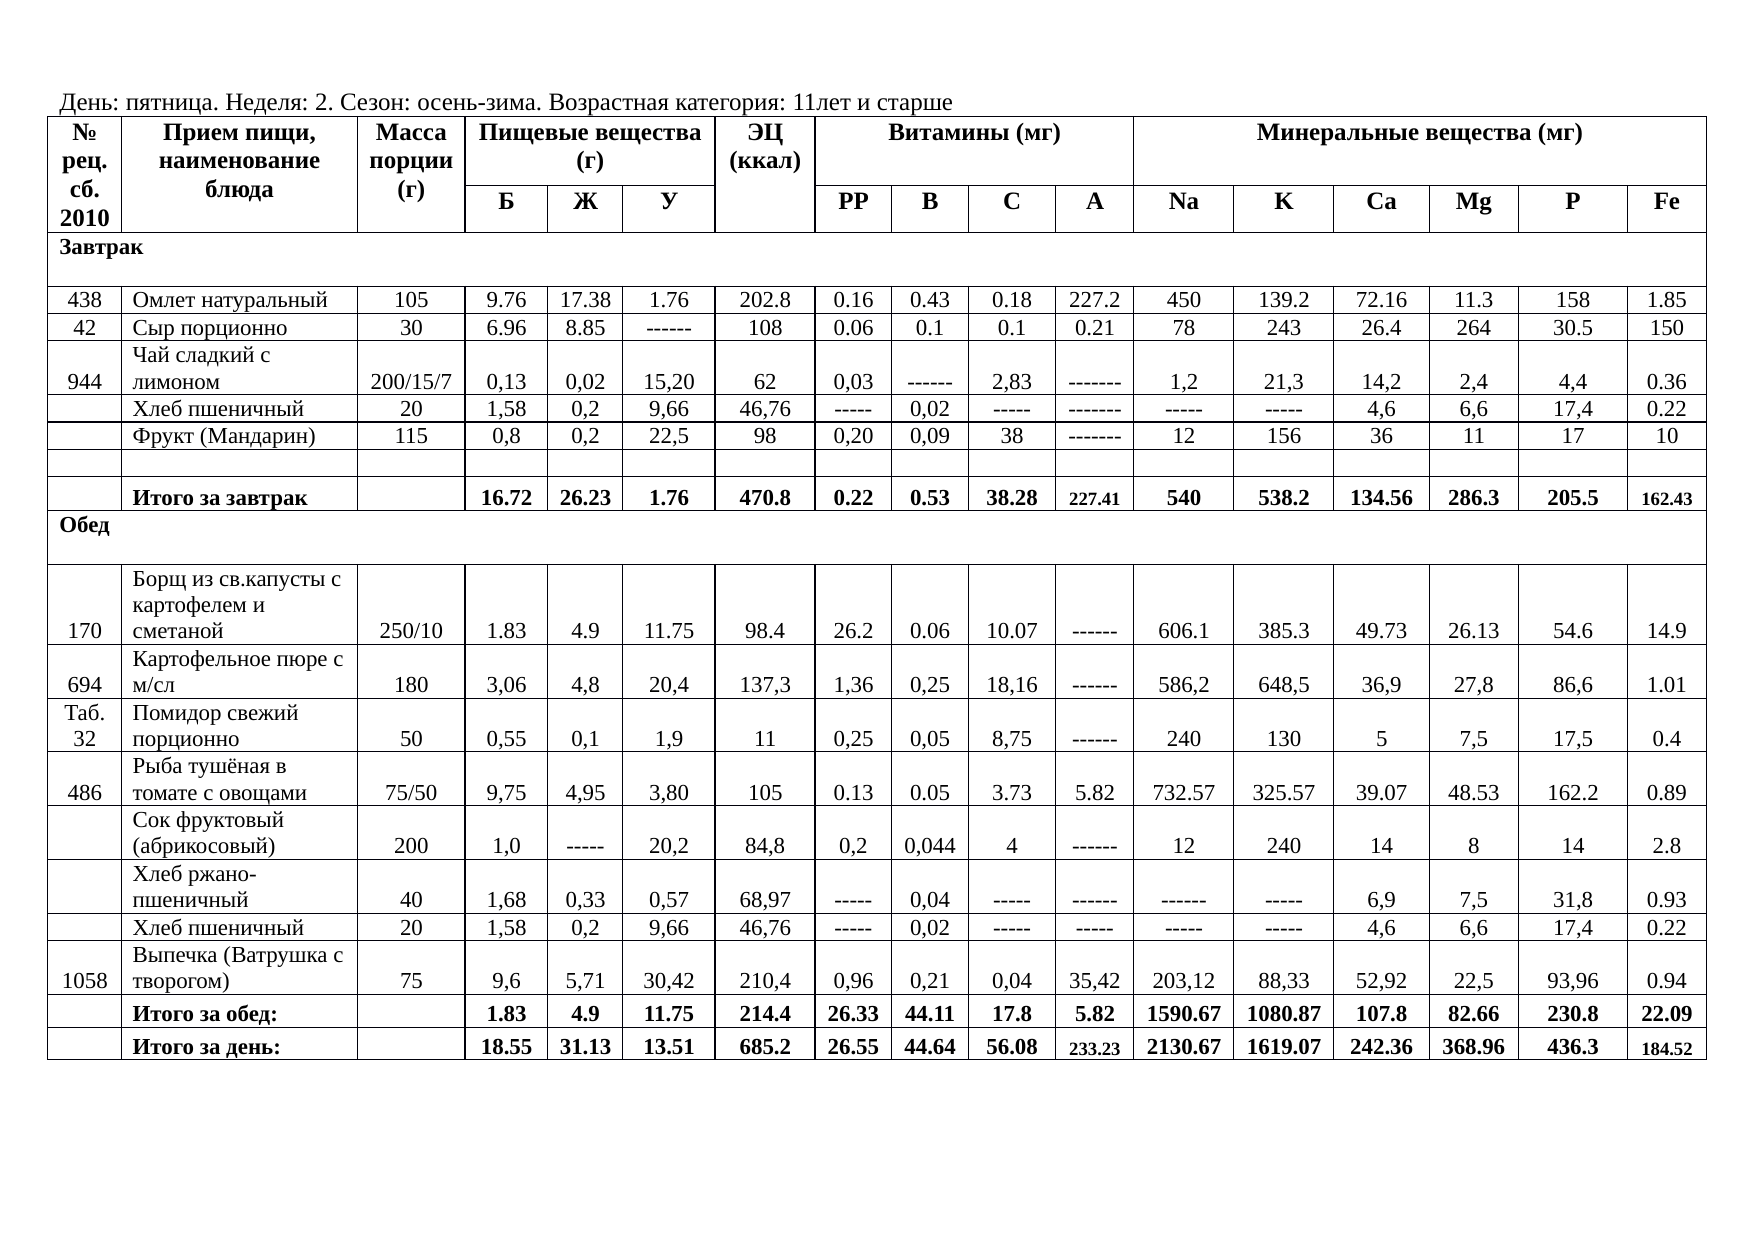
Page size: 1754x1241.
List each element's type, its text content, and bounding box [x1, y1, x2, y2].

table_cell 14,2 [1334, 341, 1429, 394]
table_cell 1,58 [466, 395, 547, 421]
table_cell [623, 450, 714, 476]
table_cell 40 [358, 860, 464, 912]
table_cell Б [466, 186, 547, 232]
table_cell 227,41 [1056, 477, 1133, 510]
table_cell [48, 806, 121, 859]
table_cell Выпечка (Ватрушка с творогом) [122, 941, 357, 994]
table_cell 0,93 [1628, 860, 1706, 912]
table_cell 49,73 [1334, 565, 1429, 644]
table_cell 0,25 [892, 645, 968, 697]
table_cell 130 [1234, 699, 1333, 751]
table_cell 10 [1628, 423, 1706, 449]
table_cell 1,0 [466, 806, 547, 859]
table_cell 35,42 [1056, 941, 1133, 994]
table_cell 203,12 [1134, 941, 1233, 994]
table_cell 20,4 [623, 645, 714, 697]
table_cell 0,1 [548, 699, 622, 751]
table_cell Fe [1628, 186, 1706, 232]
table_cell 0,2 [548, 423, 622, 449]
table_cell 449,86 [1430, 1028, 1518, 1059]
table_cell 268,65 [1056, 1028, 1133, 1059]
table_cell 31,8 [1519, 860, 1627, 912]
table_cell 105 [716, 752, 814, 805]
table_cell 0,04 [969, 941, 1055, 994]
table_cell 68,97 [716, 860, 814, 912]
table_cell 385,3 [1234, 565, 1333, 644]
table_cell 0,06 [892, 565, 968, 644]
table_cell [1430, 450, 1518, 476]
table_cell [892, 450, 968, 476]
table_cell ----- [1134, 395, 1233, 421]
table_cell В [892, 186, 968, 232]
table_cell 2377,2 [1234, 1028, 1333, 1059]
table_cell У [623, 186, 714, 232]
table_cell 240 [1134, 699, 1233, 751]
table_cell 210,4 [716, 941, 814, 994]
table_cell 0,13 [816, 752, 891, 805]
table_cell 586,2 [1134, 645, 1233, 697]
table_cell Фрукт (Мандарин) [122, 423, 357, 449]
table_cell ----- [1134, 914, 1233, 940]
table_cell 115 [358, 423, 464, 449]
table_cell [48, 423, 121, 449]
table_cell [358, 995, 464, 1027]
table_cell Картофельное пюре с м/сл [122, 645, 357, 697]
table_cell 20,2 [623, 806, 714, 859]
table_cell Помидор свежий порционно [122, 699, 357, 751]
table_cell ------ [1134, 860, 1233, 912]
table_cell 227,3 [1519, 477, 1627, 510]
table_cell Сок фруктовый (абрикосовый) [122, 806, 357, 859]
table_cell 3,73 [969, 752, 1055, 805]
table_cell Чай сладкий с лимоном [122, 341, 357, 394]
table_cell ----- [816, 860, 891, 912]
table_cell 22,09 [1628, 995, 1706, 1027]
table_cell 29,1 [816, 995, 891, 1027]
table_cell 4,8 [548, 645, 622, 697]
table_cell 0,16 [816, 287, 891, 313]
table_cell 26,2 [816, 565, 891, 644]
table_cell 20 [358, 395, 464, 421]
table_cell 1058 [48, 941, 121, 994]
table_cell 47,64 [548, 1028, 622, 1059]
table_cell 478,06 [1519, 995, 1627, 1027]
table_cell Хлеб пшеничный [122, 395, 357, 421]
table_cell 3,06 [466, 645, 547, 697]
table_cell 30,5 [1519, 314, 1627, 340]
table_cell 11,75 [623, 565, 714, 644]
table_cell 78 [1134, 314, 1233, 340]
table_cell 17,38 [548, 287, 622, 313]
table_cell P [1519, 186, 1627, 232]
table_cell 1,83 [466, 565, 547, 644]
table_cell 694 [48, 645, 121, 697]
table_cell 22,5 [623, 423, 714, 449]
table_cell 162,2 [1519, 752, 1627, 805]
table_cell ----- [1234, 860, 1333, 912]
table_cell 240 [1234, 806, 1333, 859]
table_cell 180 [358, 645, 464, 697]
table_cell 0,55 [466, 699, 547, 751]
table_cell РР [816, 186, 891, 232]
table_cell 26,65 [548, 477, 622, 510]
table_cell 0,04 [892, 860, 968, 912]
table_cell [1334, 450, 1429, 476]
table_cell ------ [1056, 806, 1133, 859]
table_cell 1,68 [466, 860, 547, 912]
table_cell 49,12 [623, 477, 714, 510]
table_cell 200 [358, 806, 464, 859]
table_cell 7,5 [1430, 860, 1518, 912]
table_cell 0,25 [816, 699, 891, 751]
table_cell 52,92 [1334, 941, 1429, 994]
table_cell 8,75 [969, 699, 1055, 751]
table_header Витамины (мг) [816, 117, 1133, 185]
table_cell Обед [48, 511, 1706, 564]
table_cell 2,83 [969, 341, 1055, 394]
table_cell 11,3 [1430, 287, 1518, 313]
table_cell 42 [48, 314, 121, 340]
table_cell 0,2 [816, 806, 891, 859]
table_cell 7,5 [1430, 699, 1518, 751]
table_cell ------ [1056, 565, 1133, 644]
table_cell 0,02 [892, 914, 968, 940]
table_cell 362,48 [1334, 1028, 1429, 1059]
table_cell 4,95 [548, 752, 622, 805]
table_cell 6,96 [466, 314, 547, 340]
table_cell 6,6 [1430, 914, 1518, 940]
table_cell 0,36 [1628, 341, 1706, 394]
table_cell [1134, 450, 1233, 476]
table_cell 0,64 [892, 477, 968, 510]
table_cell 21,3 [1234, 341, 1333, 394]
table_cell 14,9 [1628, 565, 1706, 644]
table_cell 62 [716, 341, 814, 394]
table_cell 1,2 [1134, 341, 1233, 394]
table_cell Таб.32 [48, 699, 121, 751]
table_cell 0,21 [1056, 314, 1133, 340]
table_cell 0,06 [816, 314, 891, 340]
table_cell [122, 450, 357, 476]
table_header Прием пищи, наименование блюда [122, 117, 357, 232]
table_cell Борщ из св.капусты с картофелем и сметаной [122, 565, 357, 644]
table_cell ----- [1234, 914, 1333, 940]
table_cell [48, 395, 121, 421]
table_cell 17,4 [1519, 914, 1627, 940]
table_cell [48, 860, 121, 912]
table_header Минеральные вещества (мг) [1134, 117, 1706, 185]
table_cell K [1234, 186, 1333, 232]
table_cell 0,94 [1628, 941, 1706, 994]
table_cell 1,9 [623, 699, 714, 751]
table_cell 98,4 [716, 565, 814, 644]
table_cell 93,96 [1519, 941, 1627, 994]
table_cell 438 [48, 287, 121, 313]
table_header ЭЦ (ккал) [716, 117, 814, 232]
table_cell 162,43 [1628, 477, 1706, 510]
table_cell 0,4 [1628, 699, 1706, 751]
table_cell 295,3 [1430, 477, 1518, 510]
table_cell 0,13 [466, 341, 547, 394]
table_cell 1,36 [816, 645, 891, 697]
table_cell 243 [1234, 314, 1333, 340]
table_cell 0,05 [892, 752, 968, 805]
table_cell С [969, 186, 1055, 232]
table_cell 18,16 [969, 645, 1055, 697]
table_cell [466, 450, 547, 476]
table_cell Ж [548, 186, 622, 232]
table_cell 50 [358, 699, 464, 751]
table_header Пищевые вещества (г) [466, 117, 714, 185]
table_cell [48, 995, 121, 1027]
table_cell [1519, 450, 1627, 476]
table_cell ----- [548, 806, 622, 859]
table_cell 10,07 [969, 565, 1055, 644]
table_cell ------- [1056, 423, 1133, 449]
table_cell ------ [1056, 645, 1133, 697]
table_cell 5 [1334, 699, 1429, 751]
table_cell 48,53 [1430, 752, 1518, 805]
table_cell 3,80 [623, 752, 714, 805]
table_cell 14 [1334, 806, 1429, 859]
table_cell 11 [1430, 423, 1518, 449]
table_header № рец. сб. 2010 [48, 117, 121, 232]
table_cell 30 [358, 314, 464, 340]
table_cell 1,01 [1628, 645, 1706, 697]
table_cell 27,8 [1430, 645, 1518, 697]
table_cell 184,52 [1628, 1028, 1706, 1059]
table_cell Омлет натуральный [122, 287, 357, 313]
table_cell 158 [1519, 287, 1627, 313]
table_cell 1,36 [892, 1028, 968, 1059]
table_cell 486 [48, 752, 121, 805]
table_cell ----- [816, 395, 891, 421]
table_cell ------ [623, 314, 714, 340]
table_cell 9,66 [623, 395, 714, 421]
table_cell [1234, 450, 1333, 476]
table_cell А [1056, 186, 1133, 232]
table_cell 12 [1134, 806, 1233, 859]
table_cell ----- [816, 914, 891, 940]
table_cell Хлеб ржано-пшеничный [122, 860, 357, 912]
table_cell Итого за завтрак [122, 477, 357, 510]
table_cell 0,03 [816, 341, 891, 394]
table_cell Mg [1430, 186, 1518, 232]
table_cell ----- [969, 860, 1055, 912]
table_cell 137,3 [716, 645, 814, 697]
table_cell 9,75 [466, 752, 547, 805]
table_cell Рыба тушёная в томате с овощами [122, 752, 357, 805]
table_cell 84,8 [716, 806, 814, 859]
table_cell 202,8 [716, 287, 814, 313]
table_cell 0,1 [969, 314, 1055, 340]
table_cell 0,57 [623, 860, 714, 912]
table_cell 0,2 [548, 914, 622, 940]
table_cell Сыр порционно [122, 314, 357, 340]
table_cell [48, 914, 121, 940]
table_cell 46,76 [716, 914, 814, 940]
table_cell 72,16 [1334, 287, 1429, 313]
table_cell 762,63 [716, 995, 814, 1027]
table_cell 541,2 [1134, 477, 1233, 510]
table_cell 4,4 [1519, 341, 1627, 394]
table_cell 85,86 [969, 1028, 1055, 1059]
table_cell Na [1134, 186, 1233, 232]
table_cell 1280,19 [716, 1028, 814, 1059]
table_cell Хлеб пшеничный [122, 914, 357, 940]
table_cell 154,56 [1430, 995, 1518, 1027]
table_cell 75/50 [358, 752, 464, 805]
table_cell 606,1 [1134, 565, 1233, 644]
table_cell 705,36 [1519, 1028, 1627, 1059]
table_cell 139,2 [1234, 287, 1333, 313]
table_header Масса порции (г) [358, 117, 464, 232]
table_cell 250/10 [358, 565, 464, 644]
table_cell 4 [969, 806, 1055, 859]
table_cell 20,99 [548, 995, 622, 1027]
table_cell 0,22 [1628, 914, 1706, 940]
table_cell 29,55 [816, 1028, 891, 1059]
table_cell 147,82 [623, 1028, 714, 1059]
table_cell 2379,99 [1134, 995, 1233, 1027]
table_cell 26,4 [1334, 314, 1429, 340]
table_cell 325,57 [1234, 752, 1333, 805]
table_cell 8,85 [548, 314, 622, 340]
table_cell 0,18 [969, 287, 1055, 313]
table_cell 19,23 [466, 477, 547, 510]
table_cell 17,5 [1519, 699, 1627, 751]
table_cell 0,2 [548, 395, 622, 421]
table_cell 648,5 [1234, 645, 1333, 697]
table_cell 105 [358, 287, 464, 313]
table_cell 1,85 [1628, 287, 1706, 313]
table_cell 2,4 [1430, 341, 1518, 394]
table_cell 732,57 [1134, 752, 1233, 805]
table_cell 517,56 [716, 477, 814, 510]
table_cell 0,20 [816, 423, 891, 449]
table_cell 944 [48, 341, 121, 394]
table_cell 450 [1134, 287, 1233, 313]
table_cell ----- [1056, 914, 1133, 940]
table_cell 75 [358, 941, 464, 994]
table_cell 0,89 [1628, 752, 1706, 805]
table_cell 0,02 [548, 341, 622, 394]
table_cell ------ [1056, 860, 1133, 912]
table_cell Итого за обед: [122, 995, 357, 1027]
table_cell 17 [1519, 423, 1627, 449]
table_cell 150 [1628, 314, 1706, 340]
text День: пятница. Неделя: 2. Сезон: осень-зима. Возрастная категория: 11лет и старше [59, 87, 1724, 116]
table_cell 15,20 [623, 341, 714, 394]
table_cell [816, 450, 891, 476]
table_cell 38 [969, 423, 1055, 449]
table_cell 88,33 [1234, 941, 1333, 994]
table_cell 227,2 [1056, 287, 1133, 313]
table_cell Завтрак [48, 233, 1706, 286]
table_cell 9,76 [466, 287, 547, 313]
table_cell 0,1 [892, 314, 968, 340]
table_cell 5,82 [1056, 752, 1133, 805]
table_cell 22,5 [1430, 941, 1518, 994]
table_cell 26,13 [1430, 565, 1518, 644]
table_cell 4,6 [1334, 395, 1429, 421]
table_cell 0,05 [892, 699, 968, 751]
table_cell [1056, 450, 1133, 476]
table_cell 0,044 [892, 806, 968, 859]
table_cell 36 [1334, 423, 1429, 449]
table_cell 9,6 [466, 941, 547, 994]
table_cell [358, 450, 464, 476]
table_cell 156 [1234, 423, 1333, 449]
table_cell 39,07 [1334, 752, 1429, 805]
table_cell [48, 450, 121, 476]
table_cell [358, 477, 464, 510]
table_cell [48, 1028, 121, 1059]
table_cell 0,8 [466, 423, 547, 449]
table_cell 6,6 [1430, 395, 1518, 421]
table_cell 11 [716, 699, 814, 751]
table_cell 41,11 [969, 477, 1055, 510]
table_cell ------- [1056, 341, 1133, 394]
table_cell ------ [1056, 699, 1133, 751]
table_cell 559,5 [1234, 477, 1333, 510]
table_cell 86,6 [1519, 645, 1627, 697]
table_cell 2921,19 [1134, 1028, 1233, 1059]
table_cell 1817,7 [1234, 995, 1333, 1027]
table_cell Ca [1334, 186, 1429, 232]
table_cell 44,75 [969, 995, 1055, 1027]
table_cell 0,72 [892, 995, 968, 1027]
table_cell 200/15/7 [358, 341, 464, 394]
table_cell 0,09 [892, 423, 968, 449]
table_cell 0,02 [892, 395, 968, 421]
table_cell 12 [1134, 423, 1233, 449]
table_cell 170 [48, 565, 121, 644]
table_cell ------ [892, 341, 968, 394]
table_cell 0,96 [816, 941, 891, 994]
table_cell 0,22 [1628, 395, 1706, 421]
table_cell ----- [969, 914, 1055, 940]
table_cell 2,8 [1628, 806, 1706, 859]
table_cell 209,12 [1334, 995, 1429, 1027]
table_cell [358, 1028, 464, 1059]
table_cell 4,6 [1334, 914, 1429, 940]
table_cell ----- [1234, 395, 1333, 421]
table_cell 46,76 [716, 395, 814, 421]
table_cell 0,21 [892, 941, 968, 994]
table_cell 29,05 [466, 995, 547, 1027]
table_cell 5,71 [548, 941, 622, 994]
table_cell 36,9 [1334, 645, 1429, 697]
table_cell 48,28 [466, 1028, 547, 1059]
table_cell [1628, 450, 1706, 476]
table_cell 17,4 [1519, 395, 1627, 421]
table_cell 41,24 [1056, 995, 1133, 1027]
table_cell 98 [716, 423, 814, 449]
table_cell 30,42 [623, 941, 714, 994]
table_cell ------- [1056, 395, 1133, 421]
table_cell [548, 450, 622, 476]
table_cell 264 [1430, 314, 1518, 340]
table_cell Итого за день: [122, 1028, 357, 1059]
table_cell 8 [1430, 806, 1518, 859]
table_cell 0,33 [548, 860, 622, 912]
table_cell 1,76 [623, 287, 714, 313]
table_cell [716, 450, 814, 476]
table_cell 0,43 [892, 287, 968, 313]
table_cell 1,58 [466, 914, 547, 940]
table_cell 14 [1519, 806, 1627, 859]
table_cell 0,45 [816, 477, 891, 510]
table_cell 153,36 [1334, 477, 1429, 510]
table_cell 54,6 [1519, 565, 1627, 644]
table_cell 98,7 [623, 995, 714, 1027]
table_cell 108 [716, 314, 814, 340]
table_cell 6,9 [1334, 860, 1429, 912]
table_cell 4,9 [548, 565, 622, 644]
table_cell 20 [358, 914, 464, 940]
table_cell [48, 477, 121, 510]
table_cell 9,66 [623, 914, 714, 940]
table_cell ----- [969, 395, 1055, 421]
table_cell [969, 450, 1055, 476]
